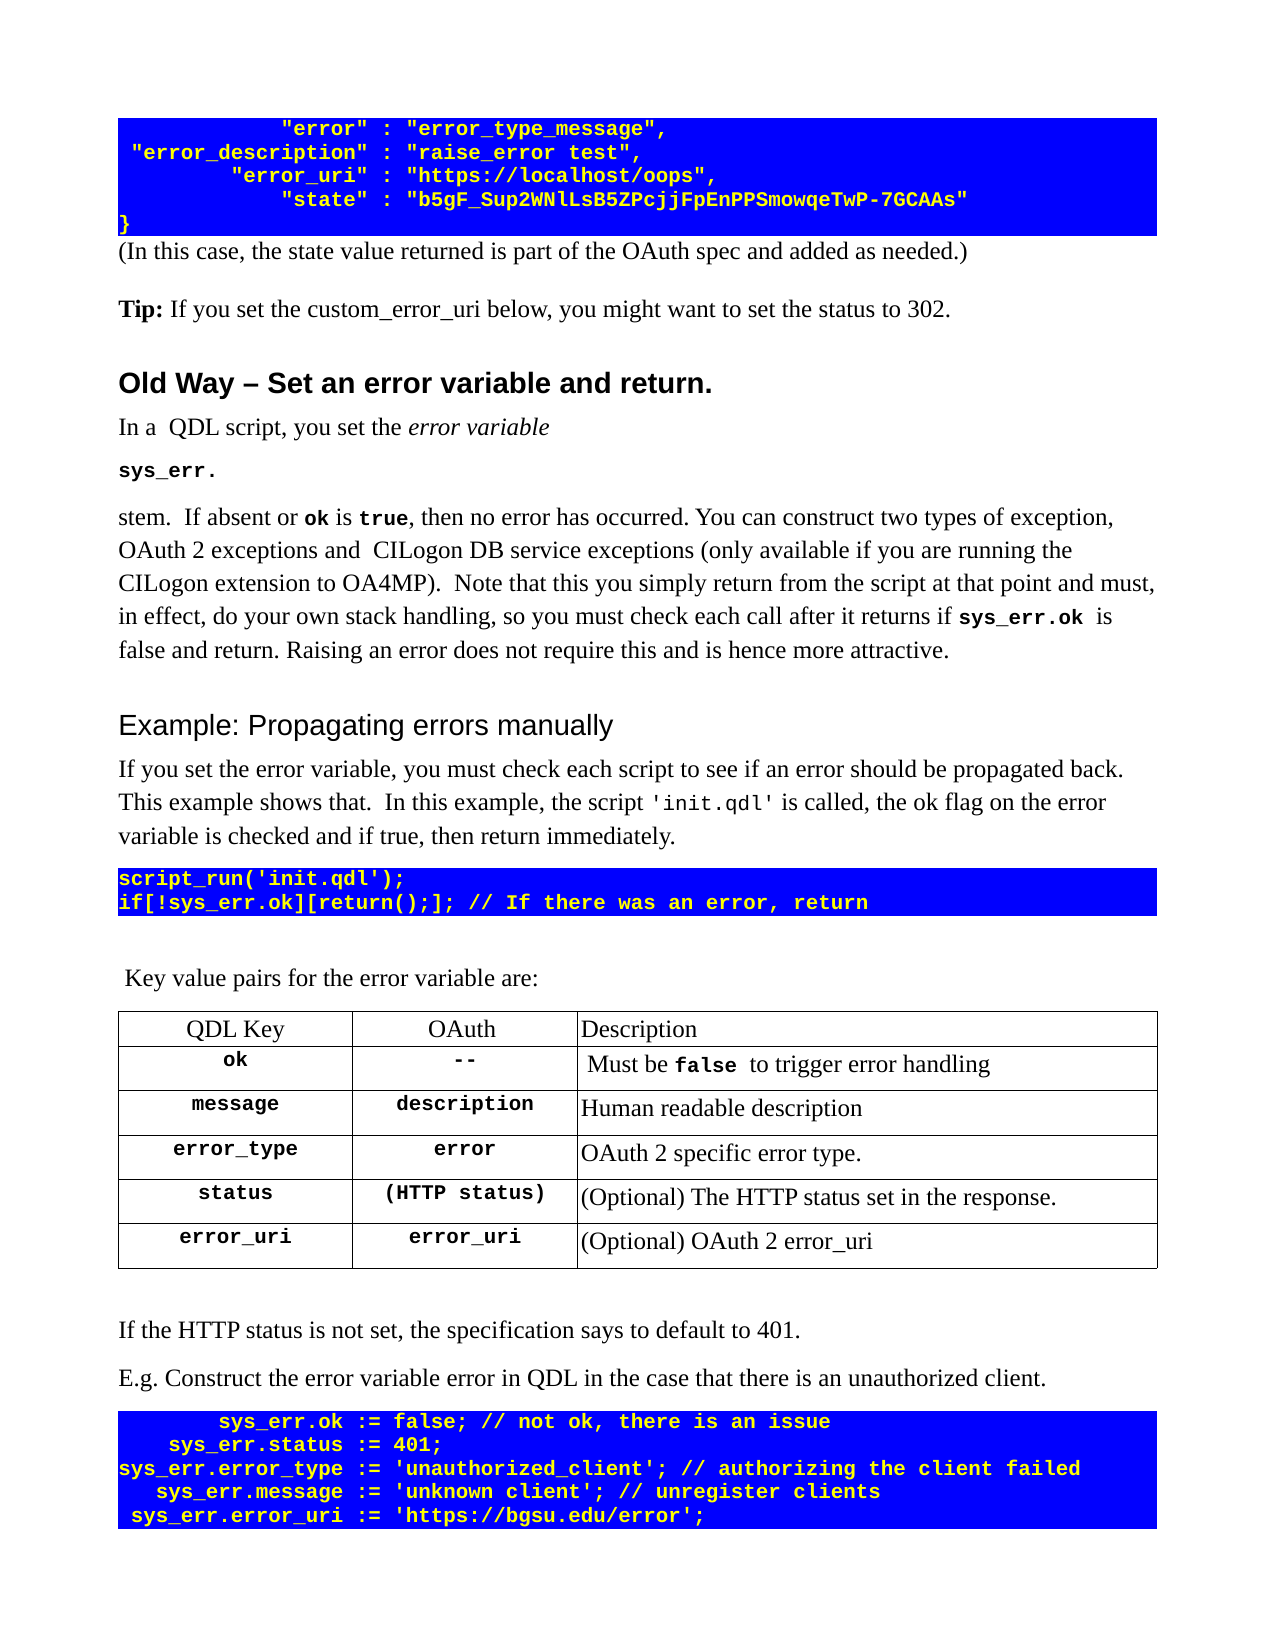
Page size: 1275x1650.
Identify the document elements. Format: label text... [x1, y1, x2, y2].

table_cell message [119, 1091, 352, 1134]
text (In this case, the state value returned is part of the OAuth spec and added as needed.) [118, 236, 1157, 265]
table_cell ok [119, 1047, 352, 1090]
table_cell error_uri [353, 1224, 577, 1268]
text sys_err.error_uri := 'https://bgsu.edu/error'; [118, 1505, 1157, 1529]
text sys_err.message := 'unknown client'; // unregister clients [118, 1482, 1157, 1505]
text "state" : "b5gF_Sup2WNlLsB5ZPcjjFpEnPPSmowqeTwP-7GCAAs" [118, 189, 1157, 213]
table_cell (Optional) The HTTP status set in the response. [578, 1180, 1157, 1223]
text if[!sys_err.ok][return();]; // If there was an error, return [118, 892, 1157, 916]
text } [118, 213, 1157, 236]
table_header QDL Key [119, 1012, 352, 1046]
table_cell error [353, 1136, 577, 1179]
table_header OAuth [353, 1012, 577, 1046]
text "error" : "error_type_message", [118, 118, 1157, 142]
text "error_uri" : "https://localhost/oops", [118, 165, 1157, 189]
text sys_err.status := 401; [118, 1434, 1157, 1458]
text In a QDL script, you set the error variable [118, 412, 1157, 441]
table_cell (Optional) OAuth 2 error_uri [578, 1224, 1157, 1268]
subtitle Example: Propagating errors manually [118, 708, 1157, 741]
table_cell -- [353, 1047, 577, 1090]
table_cell error_type [119, 1136, 352, 1179]
text script_run('init.qdl'); [118, 868, 1157, 892]
table_cell OAuth 2 specific error type. [578, 1136, 1157, 1179]
text Tip: If you set the custom_error_uri below, you might want to set the status to 302. [118, 294, 1157, 323]
text "error_description" : "raise_error test", [118, 142, 1157, 165]
table_cell error_uri [119, 1224, 352, 1268]
text If you set the error variable, you must check each script to see if an error should be propagated back. This example shows that. In this example, the script 'init.qdl' is called, the ok flag on the error variable is checked and if true, then return immediately. [118, 754, 1157, 849]
text sys_err.error_type := 'unauthorized_client'; // authorizing the client failed [118, 1458, 1157, 1482]
text sys_err.ok := false; // not ok, there is an issue [118, 1411, 1157, 1434]
table_cell status [119, 1180, 352, 1223]
text E.g. Construct the error variable error in QDL in the case that there is an unauthorized client. [118, 1363, 1157, 1392]
table_cell Must be false to trigger error handling [578, 1047, 1157, 1090]
subtitle Old Way – Set an error variable and return. [118, 366, 1157, 400]
text sys_err. [118, 460, 1157, 483]
table_cell Human readable description [578, 1091, 1157, 1134]
text stem. If absent or ok is true, then no error has occurred. You can construct two types of exception, OAuth 2 exceptions and CILogon DB service exceptions (only available if you are running the CILogon extension to OA4MP). Note that this you simply return from the script at that point and must, in effect, do your own stack handling, so you must check each call after it returns if sys_err.ok is false and return. Raising an error does not require this and is hence more attractive. [118, 502, 1157, 664]
table_cell (HTTP status) [353, 1180, 577, 1223]
table_cell description [353, 1091, 577, 1134]
text If the HTTP status is not set, the specification says to default to 401. [118, 1315, 1157, 1344]
table_header Description [578, 1012, 1157, 1046]
text Key value pairs for the error variable are: [118, 963, 1157, 992]
